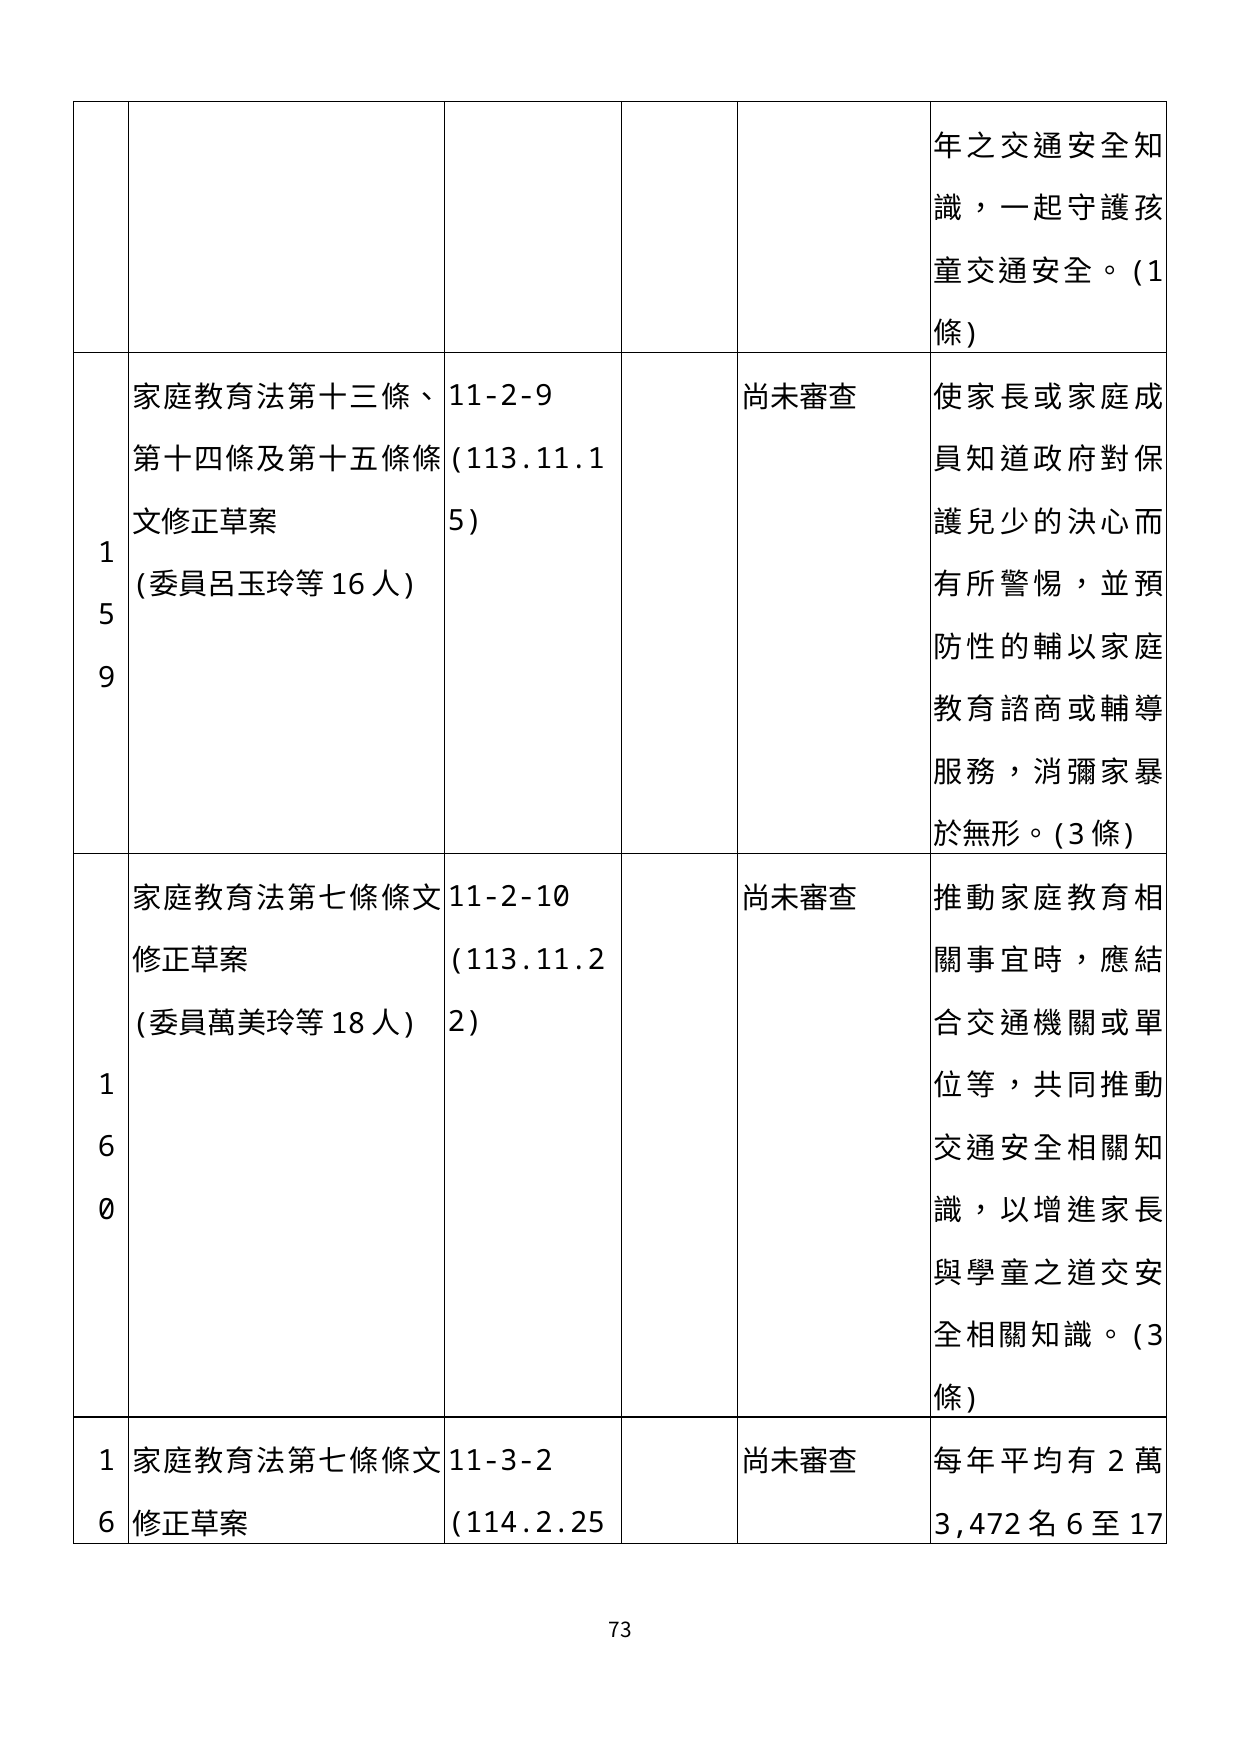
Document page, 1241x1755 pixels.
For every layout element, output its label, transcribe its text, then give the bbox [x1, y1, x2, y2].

table_cell 尚未審查 [738, 1418, 930, 1542]
table_cell 家庭教育法第十三條、第十四條及第十五條條文修正草案 (委員呂玉玲等16人) [129, 353, 444, 853]
table_cell 年之交通安全知識，一起守護孩童交通安全。(1條) [931, 102, 1166, 352]
table_cell 每年平均有2萬3,472名6至17 [931, 1418, 1166, 1542]
table_cell 11-2-10 (113.11.22) [445, 854, 621, 1416]
table_cell [622, 102, 737, 352]
table_cell [622, 854, 737, 1416]
table_cell [74, 1418, 128, 1542]
table_cell [74, 353, 128, 853]
table_cell 推動家庭教育相關事宜時，應結合交通機關或單位等，共同推動交通安全相關知識，以增進家長與學童之道交安全相關知識。(3條) [931, 854, 1166, 1416]
table_cell [129, 102, 444, 352]
table_cell [445, 102, 621, 352]
table_cell [74, 854, 128, 1416]
table_cell 家庭教育法第七條條文修正草案 (委員萬美玲等18人) [129, 854, 444, 1416]
table_cell 尚未審查 [738, 854, 930, 1416]
table_cell 使家長或家庭成員知道政府對保護兒少的決心而有所警惕，並預防性的輔以家庭教育諮商或輔導服務，消彌家暴於無形。(3條) [931, 353, 1166, 853]
table_cell 11-2-9 (113.11.15) [445, 353, 621, 853]
table_cell 尚未審查 [738, 353, 930, 853]
table_cell [622, 353, 737, 853]
table_cell [74, 102, 128, 352]
table_cell [622, 1418, 737, 1542]
table_cell [738, 102, 930, 352]
table_cell 11-3-2 (114.2.25 [445, 1418, 621, 1542]
table_cell 家庭教育法第七條條文修正草案 [129, 1418, 444, 1542]
